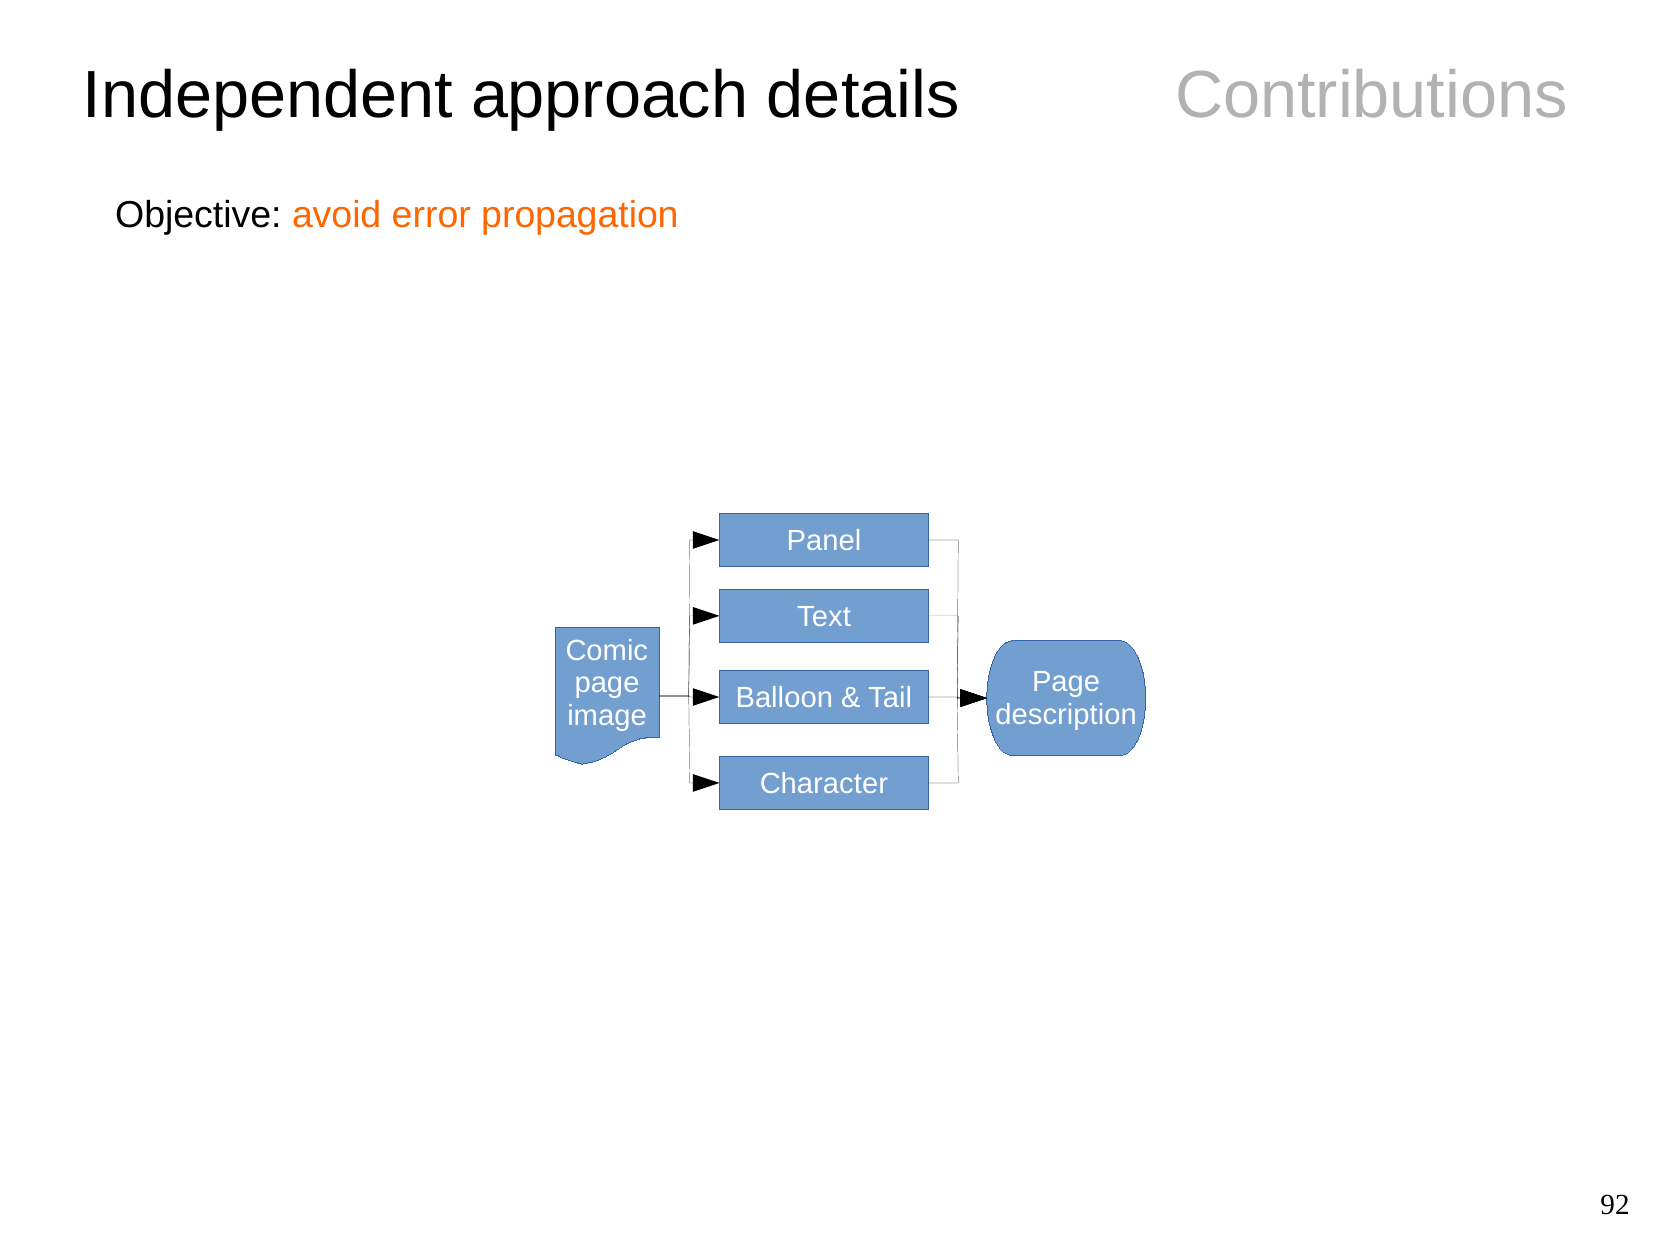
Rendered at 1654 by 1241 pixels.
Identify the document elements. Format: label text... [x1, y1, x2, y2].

title Independent approach details [82, 49, 1571, 139]
text_box Balloon & Tail [719, 670, 929, 724]
text_box Text [719, 589, 929, 643]
text_box Character [719, 756, 929, 810]
text_box Page description [986, 640, 1146, 756]
text_box Objective: avoid error propagation [100, 185, 987, 243]
text_box Comic page image [555, 627, 660, 765]
text_box Panel [719, 513, 929, 567]
